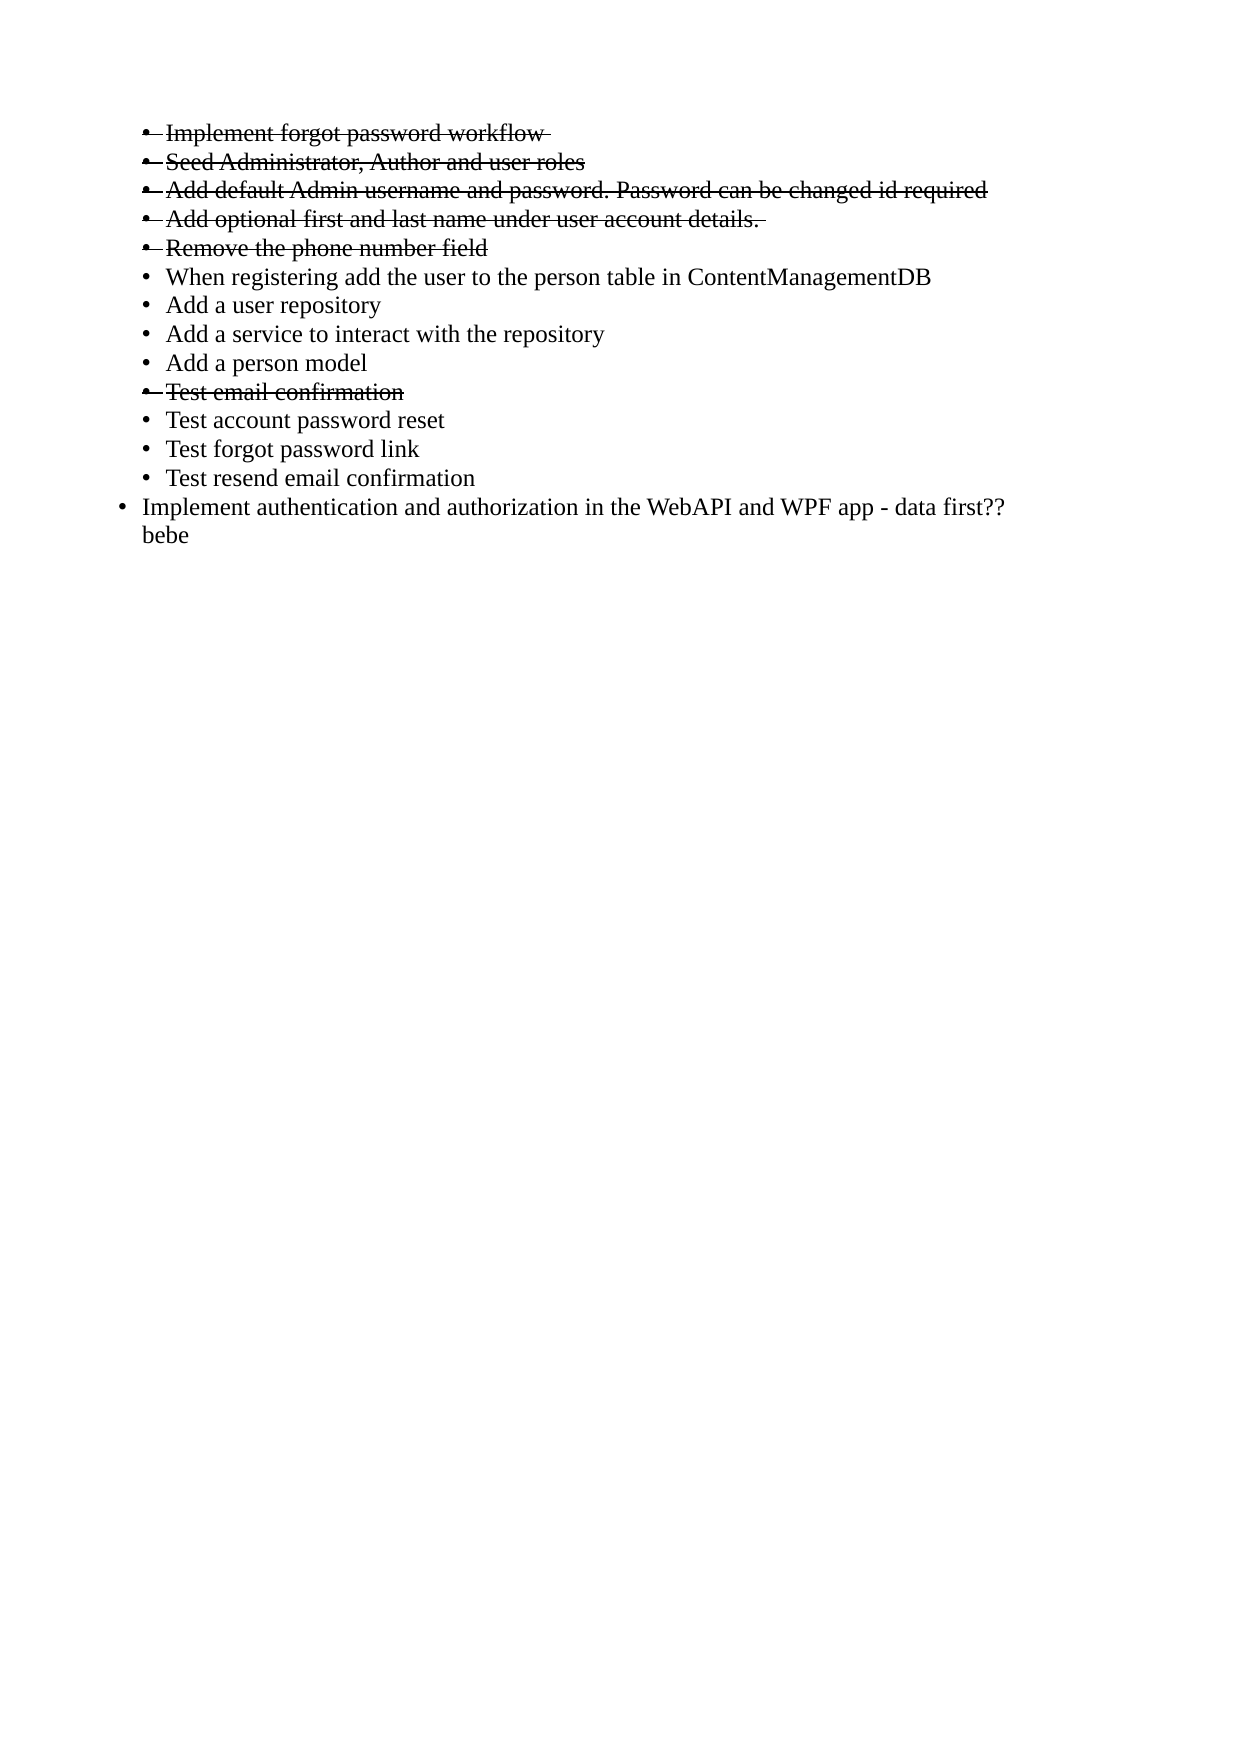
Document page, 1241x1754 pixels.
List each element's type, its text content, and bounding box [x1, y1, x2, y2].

list Implement authentication and authorization in the WebAPI and WPF app - data first?? [118, 492, 1122, 521]
list Add a service to interact with the repository [142, 319, 1122, 348]
list Test account password reset [142, 406, 1122, 434]
list Implement forgot password workflow [142, 118, 1122, 147]
list Test forgot password link [142, 434, 1122, 463]
list When registering add the user to the person table in ContentManagementDB [142, 262, 1122, 291]
list Add a person model [142, 348, 1122, 377]
list Seed Administrator, Author and user roles [142, 147, 1122, 176]
list Test resend email confirmation [142, 463, 1122, 492]
list Test email confirmation [142, 377, 1122, 406]
list Remove the phone number field [142, 233, 1122, 262]
list Add default Admin username and password. Password can be changed id required [142, 176, 1122, 204]
list bebe [118, 521, 1122, 549]
list Add a user repository [142, 291, 1122, 319]
list Add optional first and last name under user account details. [142, 204, 1122, 233]
